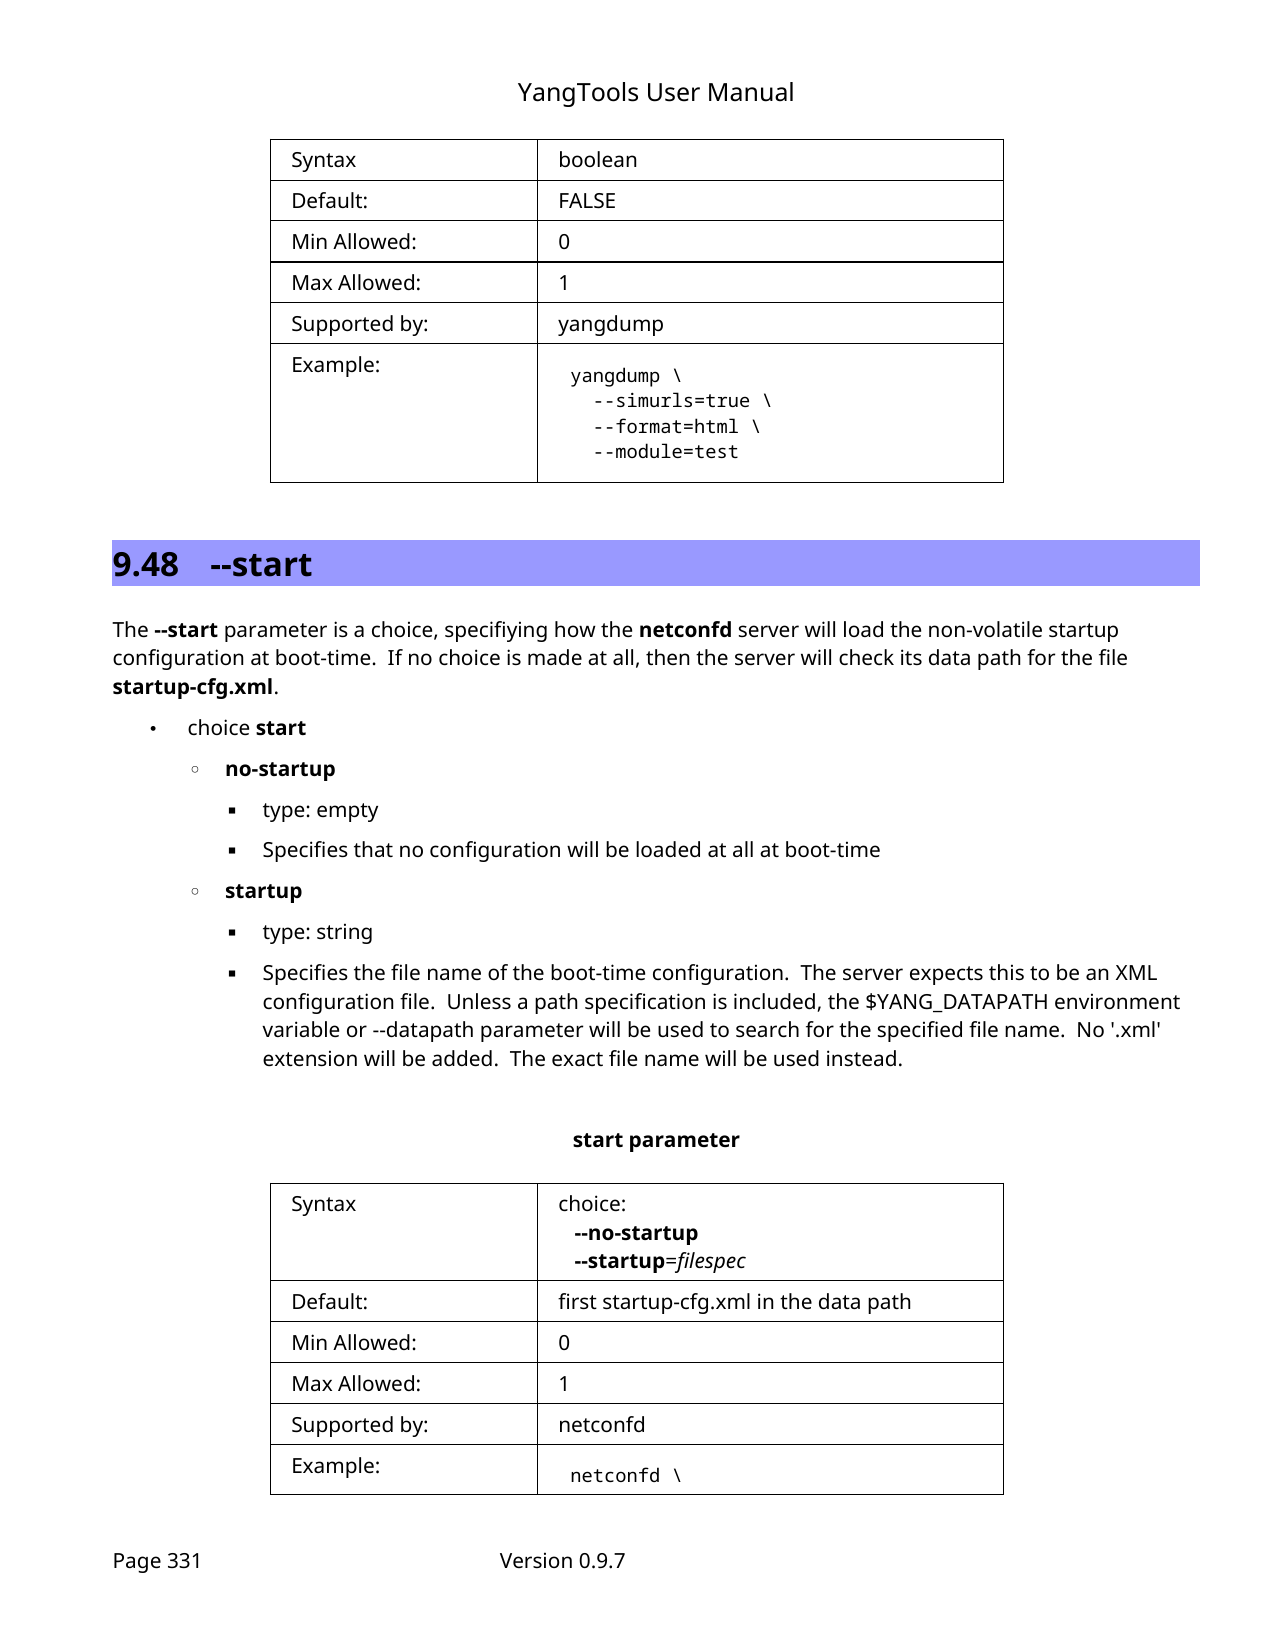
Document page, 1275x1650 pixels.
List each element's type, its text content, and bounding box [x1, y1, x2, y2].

table_cell Default: [271, 181, 537, 220]
table_cell Max Allowed: [271, 263, 537, 302]
table_cell first startup-cfg.xml in the data path [538, 1281, 1003, 1321]
list type: string [225, 917, 1200, 946]
table_cell Example: [271, 344, 537, 482]
subtitle --start [112, 540, 1200, 586]
text The --start parameter is a choice, specifiying how the netconfd server will load the non-volatile startup configuration at boot-time. If no choice is made at all, then the server will check its data path for the file startup-cfg.xml. [112, 615, 1200, 700]
subtitle start parameter [127, 1126, 1185, 1154]
list no-startup [187, 754, 1200, 782]
table_cell yangdump [538, 303, 1003, 343]
table_cell 1 [538, 1363, 1003, 1403]
table_header boolean [538, 140, 1003, 179]
table_cell netconfd \ [538, 1445, 1003, 1494]
table_cell Default: [271, 1281, 537, 1321]
list Specifies that no configuration will be loaded at all at boot-time [225, 836, 1200, 864]
table_header choice: --no-startup --startup=filespec [538, 1184, 1003, 1280]
list startup [187, 877, 1200, 905]
table_cell FALSE [538, 181, 1003, 220]
table_cell Supported by: [271, 1404, 537, 1444]
table_cell Supported by: [271, 303, 537, 343]
table_cell Min Allowed: [271, 221, 537, 261]
table_header Syntax [271, 140, 537, 179]
table_cell Min Allowed: [271, 1322, 537, 1362]
list Specifies the file name of the boot-time configuration. The server expects this to be an XML configuration file. Unless a path specification is included, the $YANG_DATAPATH environment variable or --datapath parameter will be used to search for the specified file name. No '.xml' extension will be added. The exact file name will be used instead. [225, 958, 1200, 1072]
table_cell 0 [538, 221, 1003, 261]
table_cell Max Allowed: [271, 1363, 537, 1403]
list type: empty [225, 795, 1200, 823]
table_cell 1 [538, 263, 1003, 302]
list choice start [150, 713, 1200, 741]
table_header Syntax [271, 1184, 537, 1280]
table_cell yangdump \ --simurls=true \ --format=html \ --module=test [538, 344, 1003, 482]
table_cell 0 [538, 1322, 1003, 1362]
table_cell netconfd [538, 1404, 1003, 1444]
table_cell Example: [271, 1445, 537, 1494]
